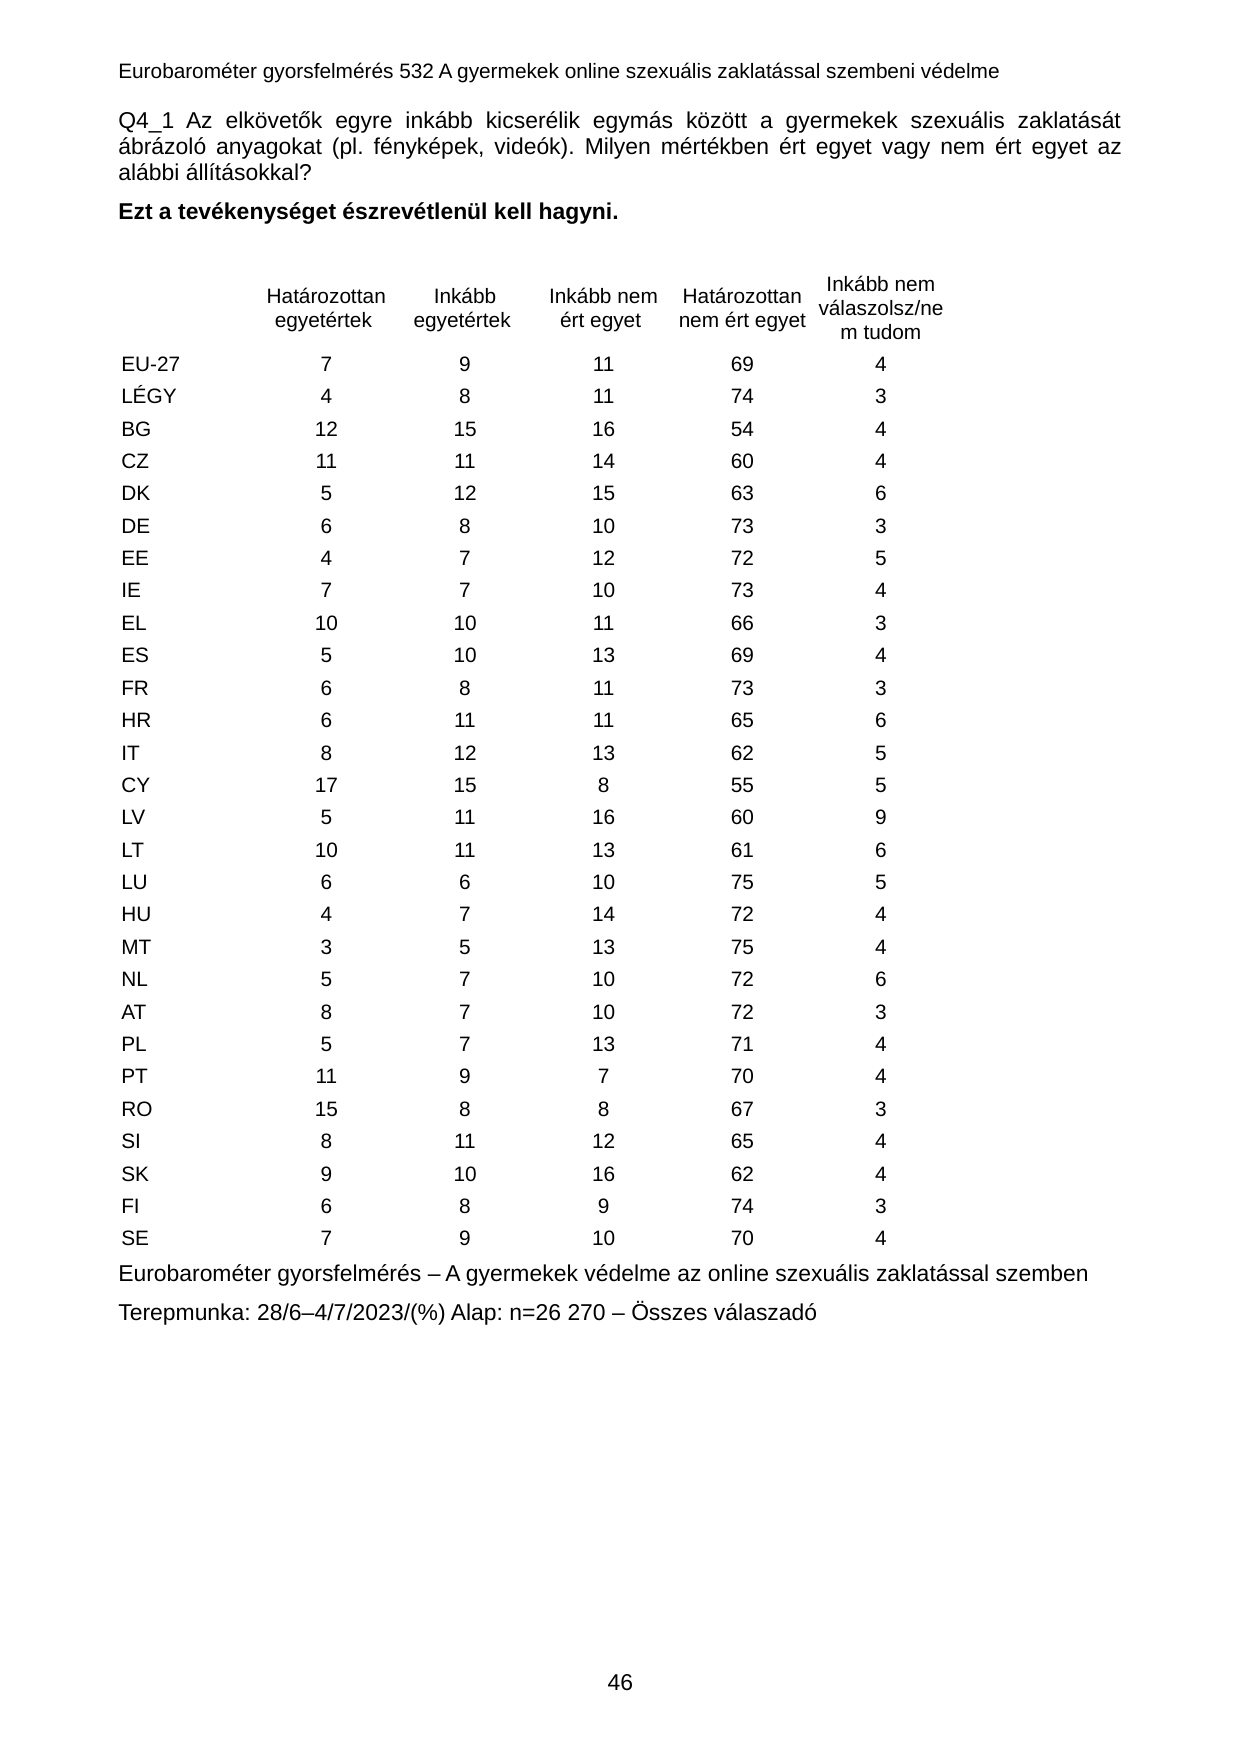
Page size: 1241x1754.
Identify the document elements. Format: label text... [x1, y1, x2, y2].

table_cell 8 [395, 509, 534, 542]
table_cell 10 [257, 833, 395, 866]
table_cell 12 [395, 477, 534, 509]
table_cell 6 [257, 509, 395, 542]
table_cell MT [118, 931, 257, 963]
table_cell AT [118, 995, 257, 1028]
table_cell 6 [395, 866, 534, 898]
table_cell 4 [811, 445, 950, 477]
table_cell 10 [395, 607, 534, 639]
table_cell SK [118, 1157, 257, 1190]
table_cell 4 [811, 639, 950, 671]
table_cell 15 [395, 769, 534, 801]
table_cell LÉGY [118, 380, 257, 412]
table_cell 7 [395, 574, 534, 607]
table_cell 15 [395, 412, 534, 444]
table_cell 7 [395, 1028, 534, 1060]
table_cell 4 [811, 348, 950, 380]
table_cell 17 [257, 769, 395, 801]
table_cell 8 [395, 1093, 534, 1125]
table_cell 55 [673, 769, 811, 801]
table_cell 75 [673, 866, 811, 898]
table_cell IE [118, 574, 257, 607]
table_cell 9 [811, 801, 950, 833]
table_cell 60 [673, 801, 811, 833]
table_cell 11 [395, 704, 534, 736]
table_cell 4 [257, 380, 395, 412]
table_cell 7 [257, 1222, 395, 1254]
table_cell 12 [257, 412, 395, 444]
table_cell 6 [811, 477, 950, 509]
table_cell 73 [673, 574, 811, 607]
table_cell 9 [395, 1060, 534, 1092]
table_cell 8 [534, 769, 673, 801]
table_cell 70 [673, 1222, 811, 1254]
table_cell 11 [534, 607, 673, 639]
table_cell 5 [257, 801, 395, 833]
table_cell 73 [673, 509, 811, 542]
table_cell 3 [811, 380, 950, 412]
table_cell 9 [257, 1157, 395, 1190]
table_cell EE [118, 542, 257, 574]
text Q4_1 Az elkövetők egyre inkább kicserélik egymás között a gyermekek szexuális zaklatását ábrázoló anyagokat (pl. fényképek, videók). Milyen mértékben ért egyet vagy nem ért egyet az alábbi állításokkal? [118, 107, 1122, 186]
table_cell 6 [811, 833, 950, 866]
table_cell 65 [673, 1125, 811, 1157]
table_cell 12 [534, 542, 673, 574]
table_header Inkább nem ért egyet [534, 268, 673, 347]
table_cell EL [118, 607, 257, 639]
table_cell 11 [257, 1060, 395, 1092]
table_cell 67 [673, 1093, 811, 1125]
table_cell 4 [257, 898, 395, 931]
table_cell 5 [257, 477, 395, 509]
table_cell 10 [257, 607, 395, 639]
table_cell 6 [257, 1190, 395, 1222]
table_cell 11 [395, 445, 534, 477]
table_cell 5 [811, 866, 950, 898]
table_cell 5 [811, 736, 950, 768]
table_cell 6 [811, 963, 950, 995]
table_cell 8 [534, 1093, 673, 1125]
text Eurobarométer gyorsfelmérés – A gyermekek védelme az online szexuális zaklatással szemben [118, 1260, 1122, 1287]
table_cell LT [118, 833, 257, 866]
table_cell 3 [811, 509, 950, 542]
table_cell 61 [673, 833, 811, 866]
table_cell 7 [395, 963, 534, 995]
table_cell 10 [395, 1157, 534, 1190]
table_cell 11 [534, 671, 673, 704]
table_cell 62 [673, 1157, 811, 1190]
table_cell 8 [257, 995, 395, 1028]
table_cell 5 [395, 931, 534, 963]
table_cell 11 [534, 348, 673, 380]
table_cell 8 [395, 671, 534, 704]
table_cell 63 [673, 477, 811, 509]
table_cell 10 [534, 995, 673, 1028]
table_cell 4 [811, 412, 950, 444]
table_cell 13 [534, 736, 673, 768]
table_cell 5 [257, 1028, 395, 1060]
table_cell 13 [534, 931, 673, 963]
table_cell 6 [257, 704, 395, 736]
table_cell SI [118, 1125, 257, 1157]
text Ezt a tevékenységet észrevétlenül kell hagyni. [118, 198, 1122, 224]
table_cell 75 [673, 931, 811, 963]
table_header Határozottan egyetértek [257, 268, 395, 347]
table_cell 4 [257, 542, 395, 574]
table_cell 4 [811, 1222, 950, 1254]
table_cell 9 [534, 1190, 673, 1222]
table_cell 69 [673, 639, 811, 671]
table_cell 7 [257, 574, 395, 607]
table_cell 15 [534, 477, 673, 509]
table_cell 13 [534, 1028, 673, 1060]
table_cell LV [118, 801, 257, 833]
table_cell ES [118, 639, 257, 671]
table_cell CZ [118, 445, 257, 477]
table_cell 6 [811, 704, 950, 736]
table_cell 10 [534, 509, 673, 542]
table_cell 14 [534, 898, 673, 931]
table_cell 16 [534, 412, 673, 444]
table_cell 4 [811, 1060, 950, 1092]
table_cell FI [118, 1190, 257, 1222]
table_cell 3 [811, 995, 950, 1028]
table_cell FR [118, 671, 257, 704]
table_cell 7 [395, 542, 534, 574]
table_cell 10 [534, 574, 673, 607]
table_cell 16 [534, 1157, 673, 1190]
table_header Határozottan nem ért egyet [673, 268, 811, 347]
table_cell SE [118, 1222, 257, 1254]
table_cell 10 [534, 963, 673, 995]
table_cell 16 [534, 801, 673, 833]
table_cell 3 [811, 671, 950, 704]
table_cell 12 [395, 736, 534, 768]
table_cell CY [118, 769, 257, 801]
table_cell 74 [673, 380, 811, 412]
table_cell 7 [257, 348, 395, 380]
table_cell 72 [673, 898, 811, 931]
table_cell 15 [257, 1093, 395, 1125]
table_cell 3 [811, 1093, 950, 1125]
table_cell 66 [673, 607, 811, 639]
table_cell 8 [395, 380, 534, 412]
table_cell 62 [673, 736, 811, 768]
table_cell 10 [534, 1222, 673, 1254]
table_cell DE [118, 509, 257, 542]
table_cell HR [118, 704, 257, 736]
table_cell PT [118, 1060, 257, 1092]
table_cell 74 [673, 1190, 811, 1222]
table_cell 7 [534, 1060, 673, 1092]
table_cell 14 [534, 445, 673, 477]
table_cell 60 [673, 445, 811, 477]
table_cell 10 [534, 866, 673, 898]
table_cell 6 [257, 866, 395, 898]
table_cell DK [118, 477, 257, 509]
table_cell 69 [673, 348, 811, 380]
table_cell 4 [811, 1157, 950, 1190]
table_cell 4 [811, 898, 950, 931]
table_cell 8 [257, 736, 395, 768]
table_cell RO [118, 1093, 257, 1125]
table_cell IT [118, 736, 257, 768]
table_header Inkább egyetértek [395, 268, 534, 347]
table_cell 4 [811, 574, 950, 607]
table_header Inkább nem válaszolsz/nem tudom [811, 268, 950, 347]
table_cell 72 [673, 963, 811, 995]
table_cell BG [118, 412, 257, 444]
table_cell 65 [673, 704, 811, 736]
table_cell 5 [257, 963, 395, 995]
table_cell 54 [673, 412, 811, 444]
table_cell 4 [811, 1125, 950, 1157]
table_cell 72 [673, 542, 811, 574]
table_cell PL [118, 1028, 257, 1060]
table_cell 11 [395, 1125, 534, 1157]
table_cell 4 [811, 1028, 950, 1060]
table_cell 12 [534, 1125, 673, 1157]
table_cell 3 [811, 1190, 950, 1222]
table_cell 13 [534, 833, 673, 866]
table_cell 11 [534, 380, 673, 412]
table_cell 11 [395, 801, 534, 833]
table_cell 8 [395, 1190, 534, 1222]
table_cell 11 [534, 704, 673, 736]
table_cell 70 [673, 1060, 811, 1092]
table_cell 5 [811, 769, 950, 801]
text Terepmunka: 28/6–4/7/2023/(%) Alap: n=26 270 – Összes válaszadó [118, 1299, 1122, 1325]
table_cell 13 [534, 639, 673, 671]
table_cell 3 [811, 607, 950, 639]
table_cell 72 [673, 995, 811, 1028]
table_cell 7 [395, 995, 534, 1028]
table_cell 11 [395, 833, 534, 866]
table_cell 8 [257, 1125, 395, 1157]
table_cell 4 [811, 931, 950, 963]
table_cell 71 [673, 1028, 811, 1060]
table_cell 10 [395, 639, 534, 671]
table_cell EU-27 [118, 348, 257, 380]
table_header [118, 268, 257, 347]
table_cell HU [118, 898, 257, 931]
table_cell 9 [395, 348, 534, 380]
table_cell 3 [257, 931, 395, 963]
table_cell 6 [257, 671, 395, 704]
table_cell 9 [395, 1222, 534, 1254]
table_cell 11 [257, 445, 395, 477]
table_cell 7 [395, 898, 534, 931]
table_cell 73 [673, 671, 811, 704]
table_cell NL [118, 963, 257, 995]
table_cell LU [118, 866, 257, 898]
table_cell 5 [811, 542, 950, 574]
table_cell 5 [257, 639, 395, 671]
